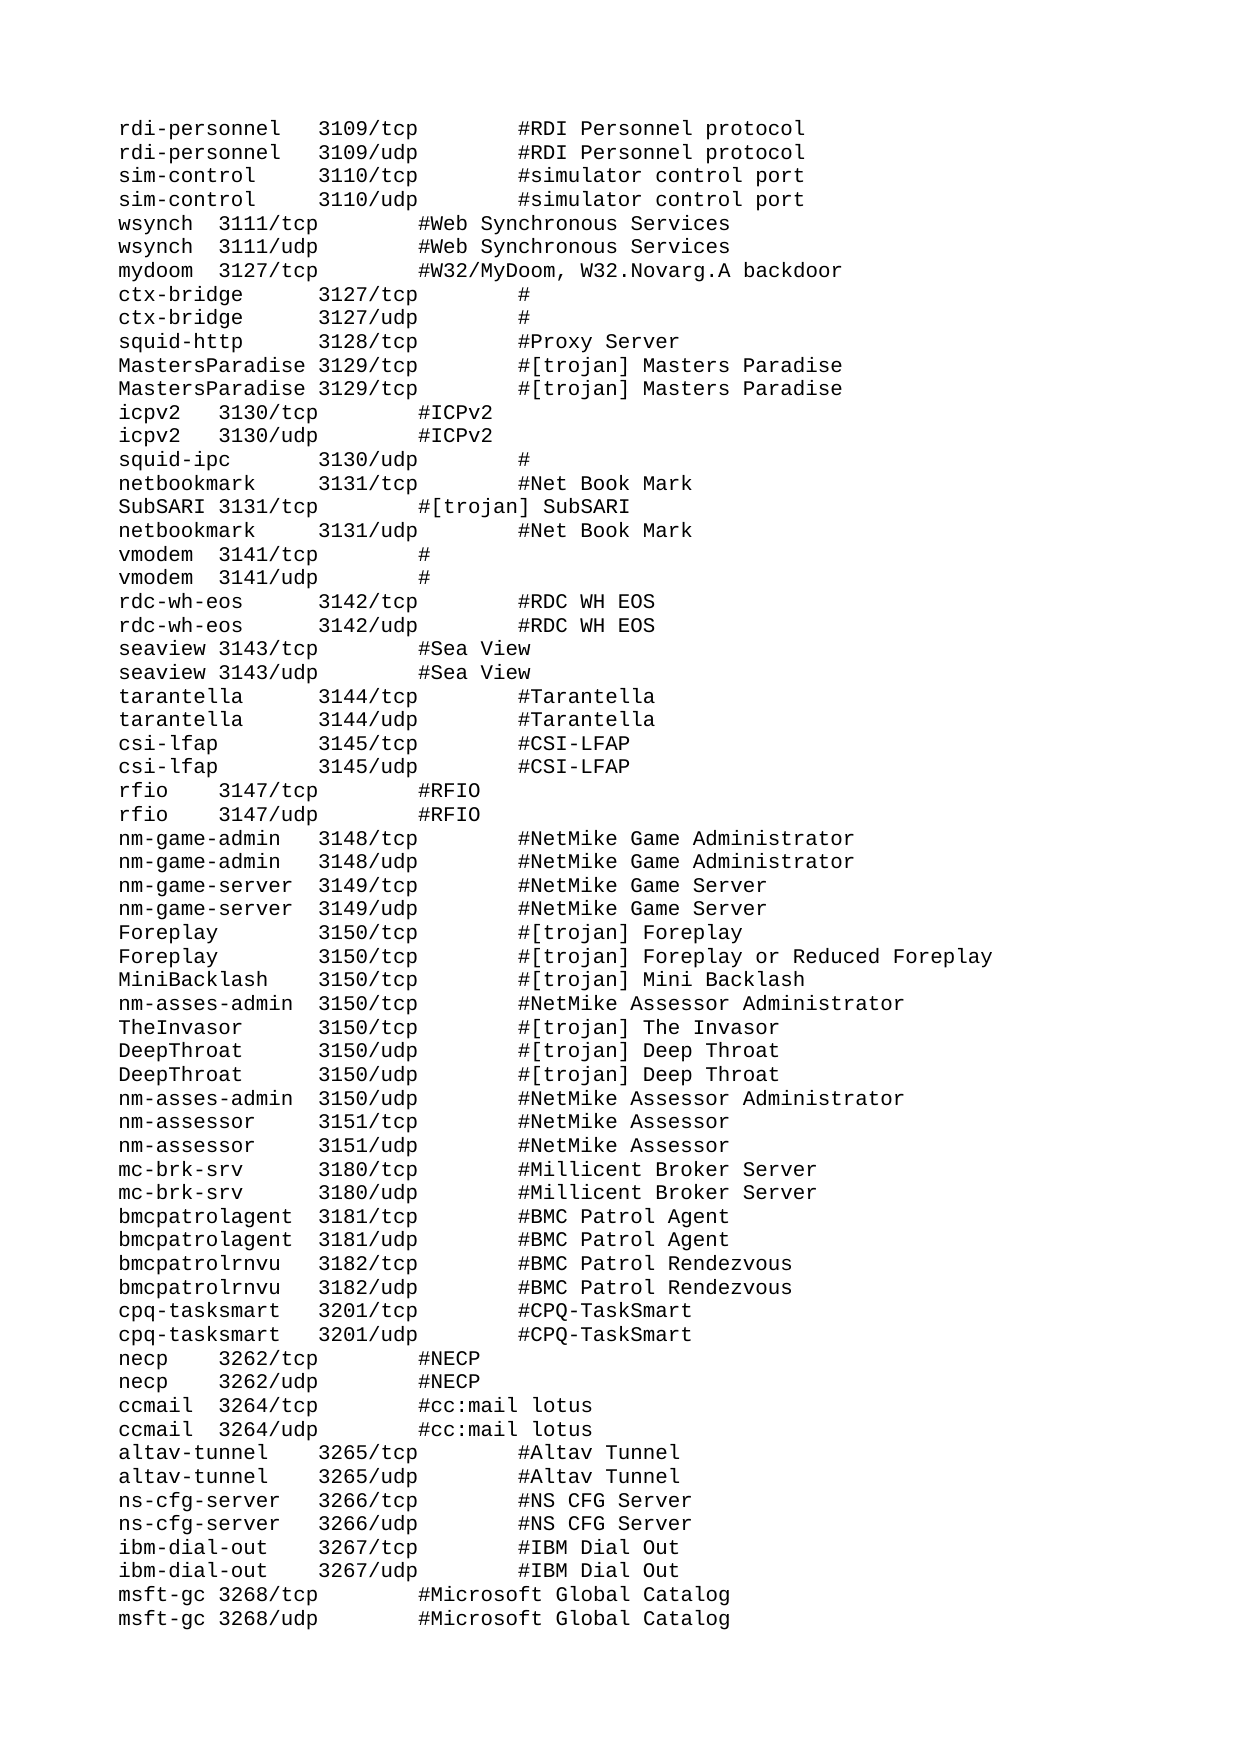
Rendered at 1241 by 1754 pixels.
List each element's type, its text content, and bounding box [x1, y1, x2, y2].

text ibm-dial-out 3267/udp #IBM Dial Out [118, 1561, 1122, 1584]
text cpq-tasksmart 3201/udp #CPQ-TaskSmart [118, 1324, 1122, 1348]
text icpv2 3130/tcp #ICPv2 [118, 402, 1122, 426]
text bmcpatrolrnvu 3182/udp #BMC Patrol Rendezvous [118, 1277, 1122, 1300]
text sim-control 3110/tcp #simulator control port [118, 165, 1122, 189]
text netbookmark 3131/tcp #Net Book Mark [118, 473, 1122, 496]
text nm-game-server 3149/udp #NetMike Game Server [118, 898, 1122, 922]
text necp 3262/tcp #NECP [118, 1348, 1122, 1371]
text tarantella 3144/udp #Tarantella [118, 709, 1122, 733]
text mc-brk-srv 3180/udp #Millicent Broker Server [118, 1182, 1122, 1206]
text nm-game-server 3149/tcp #NetMike Game Server [118, 875, 1122, 898]
text ctx-bridge 3127/tcp # [118, 284, 1122, 307]
text mydoom 3127/tcp #W32/MyDoom, W32.Novarg.A backdoor [118, 260, 1122, 284]
text rdi-personnel 3109/tcp #RDI Personnel protocol [118, 118, 1122, 142]
text MiniBacklash 3150/tcp #[trojan] Mini Backlash [118, 969, 1122, 993]
text squid-ipc 3130/udp # [118, 449, 1122, 473]
text cpq-tasksmart 3201/tcp #CPQ-TaskSmart [118, 1300, 1122, 1324]
text ns-cfg-server 3266/udp #NS CFG Server [118, 1513, 1122, 1537]
text nm-asses-admin 3150/tcp #NetMike Assessor Administrator [118, 993, 1122, 1017]
text rfio 3147/tcp #RFIO [118, 780, 1122, 804]
text icpv2 3130/udp #ICPv2 [118, 426, 1122, 449]
text nm-asses-admin 3150/udp #NetMike Assessor Administrator [118, 1088, 1122, 1111]
text rdc-wh-eos 3142/tcp #RDC WH EOS [118, 591, 1122, 615]
text DeepThroat 3150/udp #[trojan] Deep Throat [118, 1064, 1122, 1088]
text seaview 3143/udp #Sea View [118, 662, 1122, 686]
text Foreplay 3150/tcp #[trojan] Foreplay [118, 922, 1122, 946]
text SubSARI 3131/tcp #[trojan] SubSARI [118, 496, 1122, 520]
text Foreplay 3150/tcp #[trojan] Foreplay or Reduced Foreplay [118, 946, 1122, 969]
text wsynch 3111/udp #Web Synchronous Services [118, 236, 1122, 260]
text tarantella 3144/tcp #Tarantella [118, 686, 1122, 709]
text TheInvasor 3150/tcp #[trojan] The Invasor [118, 1017, 1122, 1040]
text ccmail 3264/udp #cc:mail lotus [118, 1419, 1122, 1442]
text nm-assessor 3151/udp #NetMike Assessor [118, 1135, 1122, 1158]
text csi-lfap 3145/tcp #CSI-LFAP [118, 733, 1122, 757]
text ctx-bridge 3127/udp # [118, 307, 1122, 331]
text nm-assessor 3151/tcp #NetMike Assessor [118, 1111, 1122, 1135]
text netbookmark 3131/udp #Net Book Mark [118, 520, 1122, 544]
text rfio 3147/udp #RFIO [118, 804, 1122, 827]
text altav-tunnel 3265/udp #Altav Tunnel [118, 1466, 1122, 1489]
text squid-http 3128/tcp #Proxy Server [118, 331, 1122, 354]
text msft-gc 3268/udp #Microsoft Global Catalog [118, 1608, 1122, 1631]
text altav-tunnel 3265/tcp #Altav Tunnel [118, 1442, 1122, 1466]
text nm-game-admin 3148/udp #NetMike Game Administrator [118, 851, 1122, 875]
text rdc-wh-eos 3142/udp #RDC WH EOS [118, 615, 1122, 638]
text bmcpatrolrnvu 3182/tcp #BMC Patrol Rendezvous [118, 1253, 1122, 1277]
text seaview 3143/tcp #Sea View [118, 638, 1122, 662]
text bmcpatrolagent 3181/tcp #BMC Patrol Agent [118, 1206, 1122, 1229]
text necp 3262/udp #NECP [118, 1371, 1122, 1395]
text ibm-dial-out 3267/tcp #IBM Dial Out [118, 1537, 1122, 1561]
text ccmail 3264/tcp #cc:mail lotus [118, 1395, 1122, 1419]
text MastersParadise 3129/tcp #[trojan] Masters Paradise [118, 378, 1122, 402]
text DeepThroat 3150/udp #[trojan] Deep Throat [118, 1040, 1122, 1064]
text bmcpatrolagent 3181/udp #BMC Patrol Agent [118, 1229, 1122, 1253]
text vmodem 3141/tcp # [118, 544, 1122, 567]
text MastersParadise 3129/tcp #[trojan] Masters Paradise [118, 354, 1122, 378]
text rdi-personnel 3109/udp #RDI Personnel protocol [118, 142, 1122, 165]
text ns-cfg-server 3266/tcp #NS CFG Server [118, 1489, 1122, 1513]
text vmodem 3141/udp # [118, 567, 1122, 591]
text wsynch 3111/tcp #Web Synchronous Services [118, 213, 1122, 236]
text mc-brk-srv 3180/tcp #Millicent Broker Server [118, 1158, 1122, 1182]
text csi-lfap 3145/udp #CSI-LFAP [118, 757, 1122, 780]
text nm-game-admin 3148/tcp #NetMike Game Administrator [118, 827, 1122, 851]
text sim-control 3110/udp #simulator control port [118, 189, 1122, 213]
text msft-gc 3268/tcp #Microsoft Global Catalog [118, 1584, 1122, 1608]
